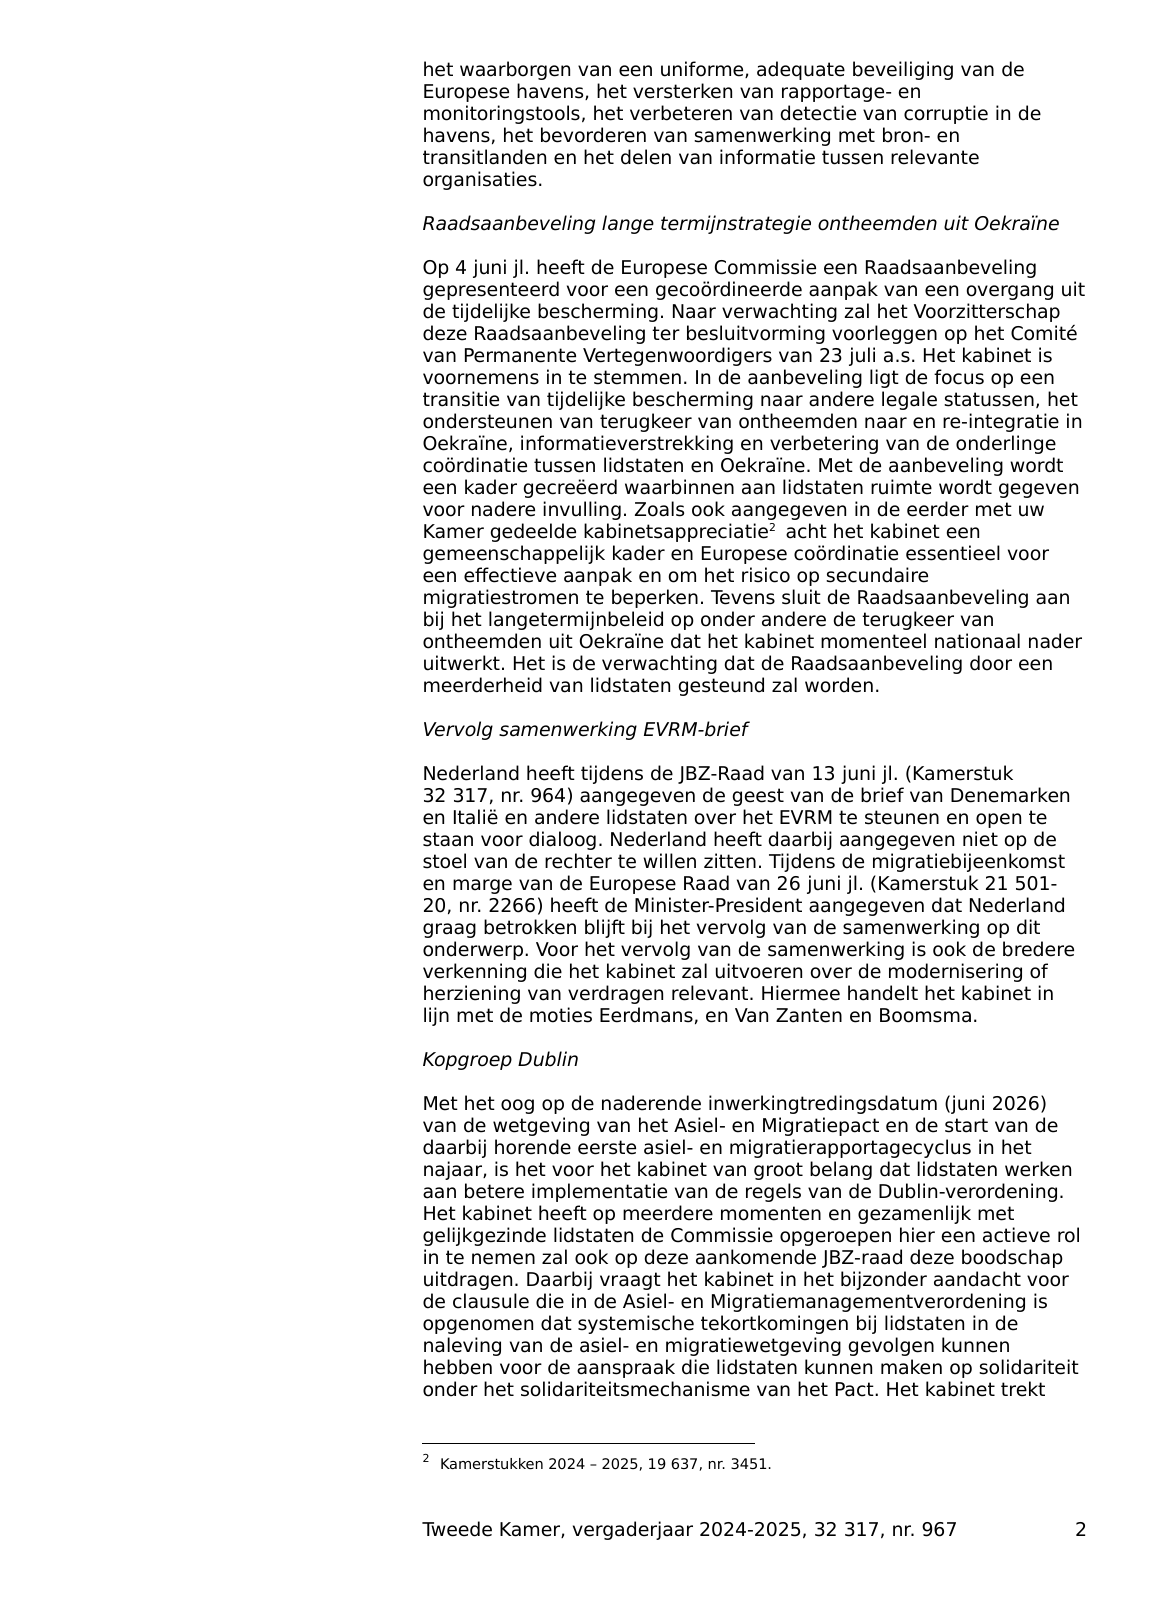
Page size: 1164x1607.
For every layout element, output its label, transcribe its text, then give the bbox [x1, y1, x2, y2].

subtitle Raadsaanbeveling lange termijnstrategie ontheemden uit Oekraïne [422, 213, 1087, 235]
subtitle Vervolg samenwerking EVRM-brief [422, 719, 1087, 741]
text Kamerstukken 2024 – 2025, 19 637, nr. 3451. [422, 1452, 1087, 1474]
text Nederland heeft tijdens de JBZ-Raad van 13 juni jl. (Kamerstuk 32 317, nr. 964) aangegeven de geest van de brief van Denemarken en Italië en andere lidstaten over het EVRM te steunen en open te staan voor dialoog. Nederland heeft daarbij aangegeven niet op de stoel van de rechter te willen zitten. Tijdens de migratiebijeenkomst en marge van de Europese Raad van 26 juni jl. (Kamerstuk 21 501-20, nr. 2266) heeft de Minister-President aangegeven dat Nederland graag betrokken blijft bij het vervolg van de samenwerking op dit onderwerp. Voor het vervolg van de samenwerking is ook de bredere verkenning die het kabinet zal uitvoeren over de modernisering of herziening van verdragen relevant. Hiermee handelt het kabinet in lijn met de moties Eerdmans, en Van Zanten en Boomsma. [422, 763, 1087, 1027]
text Op 4 juni jl. heeft de Europese Commissie een Raadsaanbeveling gepresenteerd voor een gecoördineerde aanpak van een overgang uit de tijdelijke bescherming. Naar verwachting zal het Voorzitterschap deze Raadsaanbeveling ter besluitvorming voorleggen op het Comité van Permanente Vertegenwoordigers van 23 juli a.s. Het kabinet is voornemens in te stemmen. In de aanbeveling ligt de focus op een transitie van tijdelijke bescherming naar andere legale statussen, het ondersteunen van terugkeer van ontheemden naar en re-integratie in Oekraïne, informatieverstrekking en verbetering van de onderlinge coördinatie tussen lidstaten en Oekraïne. Met de aanbeveling wordt een kader gecreëerd waarbinnen aan lidstaten ruimte wordt gegeven voor nadere invulling. Zoals ook aangegeven in de eerder met uw Kamer gedeelde kabinetsappreciatie acht het kabinet een gemeenschappelijk kader en Europese coördinatie essentieel voor een effectieve aanpak en om het risico op secundaire migratiestromen te beperken. Tevens sluit de Raadsaanbeveling aan bij het langetermijnbeleid op onder andere de terugkeer van ontheemden uit Oekraïne dat het kabinet momenteel nationaal nader uitwerkt. Het is de verwachting dat de Raadsaanbeveling door een meerderheid van lidstaten gesteund zal worden. [422, 257, 1087, 697]
text het waarborgen van een uniforme, adequate beveiliging van de Europese havens, het versterken van rapportage- en monitoringstools, het verbeteren van detectie van corruptie in de havens, het bevorderen van samenwerking met bron- en transitlanden en het delen van informatie tussen relevante organisaties. [422, 59, 1087, 191]
subtitle Kopgroep Dublin [422, 1049, 1087, 1071]
text Met het oog op de naderende inwerkingtredingsdatum (juni 2026) van de wetgeving van het Asiel- en Migratiepact en de start van de daarbij horende eerste asiel- en migratierapportagecyclus in het najaar, is het voor het kabinet van groot belang dat lidstaten werken aan betere implementatie van de regels van de Dublin-verordening. Het kabinet heeft op meerdere momenten en gezamenlijk met gelijkgezinde lidstaten de Commissie opgeroepen hier een actieve rol in te nemen zal ook op deze aankomende JBZ-raad deze boodschap uitdragen. Daarbij vraagt het kabinet in het bijzonder aandacht voor de clausule die in de Asiel- en Migratiemanagementverordening is opgenomen dat systemische tekortkomingen bij lidstaten in de naleving van de asiel- en migratiewetgeving gevolgen kunnen hebben voor de aanspraak die lidstaten kunnen maken op solidariteit onder het solidariteitsmechanisme van het Pact. Het kabinet trekt [422, 1093, 1087, 1401]
